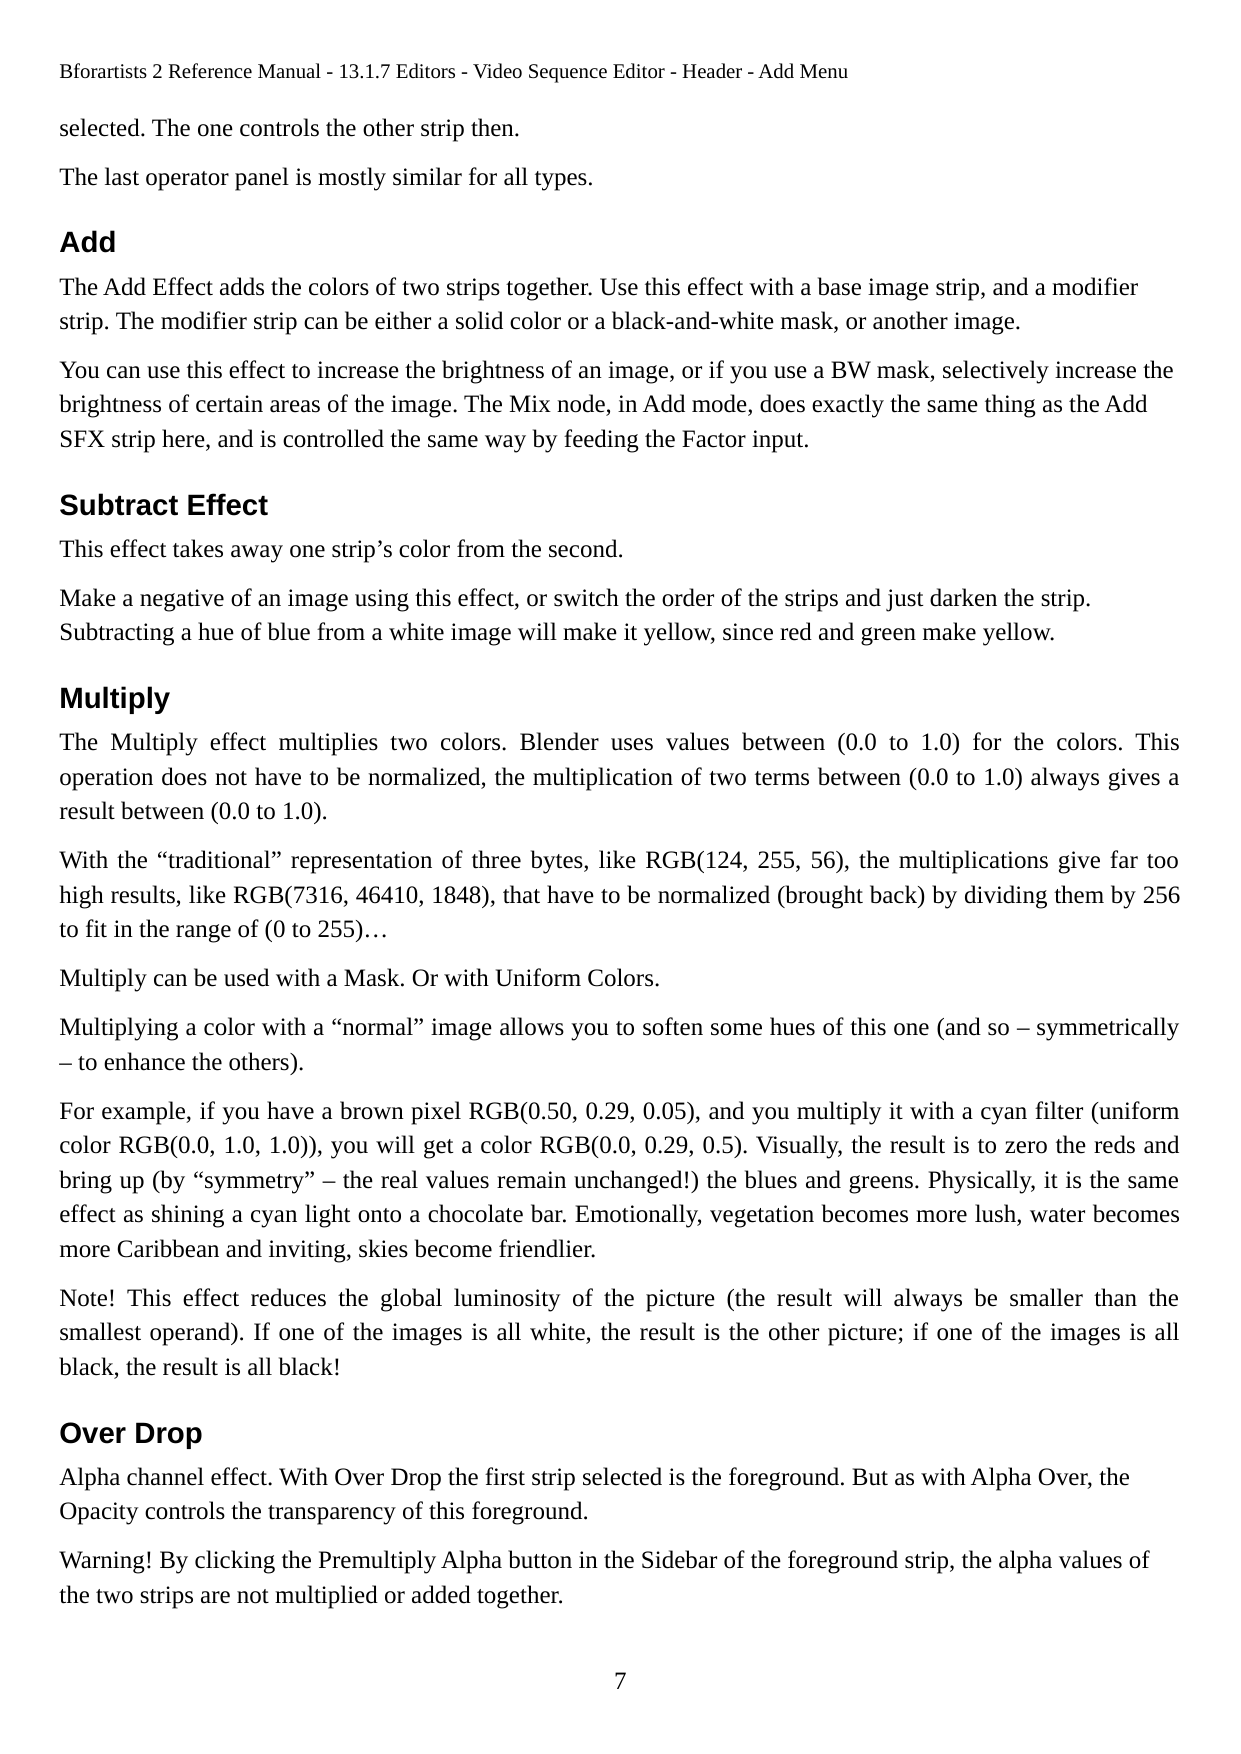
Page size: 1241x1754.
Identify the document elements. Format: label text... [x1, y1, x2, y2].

text selected. The one controls the other strip then. [59, 113, 1181, 141]
text You can use this effect to increase the brightness of an image, or if you use a BW mask, selectively increase the brightness of certain areas of the image. The Mix node, in Add mode, does exactly the same thing as the Add SFX strip here, and is controlled the same way by feeding the Factor input. [59, 355, 1181, 453]
text Note! This effect reduces the global luminosity of the picture (the result will always be smaller than the smallest operand). If one of the images is all white, the result is the other picture; if one of the images is all black, the result is all black! [59, 1283, 1181, 1381]
subtitle Multiply [59, 681, 1181, 715]
text The last operator panel is mostly similar for all types. [59, 162, 1181, 190]
text The Multiply effect multiplies two colors. Blender uses values between (0.0 to 1.0) for the colors. This operation does not have to be normalized, the multiplication of two terms between (0.0 to 1.0) always gives a result between (0.0 to 1.0). [59, 727, 1181, 825]
text With the “traditional” representation of three bytes, like RGB(124, 255, 56), the multiplications give far too high results, like RGB(7316, 46410, 1848), that have to be normalized (brought back) by dividing them by 256 to fit in the range of (0 to 255)… [59, 845, 1181, 943]
text This effect takes away one strip’s color from the second. [59, 534, 1181, 563]
subtitle Add [59, 225, 1181, 259]
subtitle Subtract Effect [59, 488, 1181, 521]
text Make a negative of an image using this effect, or switch the order of the strips and just darken the strip. Subtracting a hue of blue from a white image will make it yellow, since red and green make yellow. [59, 583, 1181, 646]
text The Add Effect adds the colors of two strips together. Use this effect with a base image strip, and a modifier strip. The modifier strip can be either a solid color or a black-and-white mask, or another image. [59, 272, 1181, 335]
text Multiplying a color with a “normal” image allows you to soften some hues of this one (and so – symmetrically – to enhance the others). [59, 1012, 1181, 1076]
text Alpha channel effect. With Over Drop the first strip selected is the foreground. But as with Alpha Over, the Opacity controls the transparency of this foreground. [59, 1462, 1181, 1525]
text Multiply can be used with a Mask. Or with Uniform Colors. [59, 963, 1181, 992]
text For example, if you have a brown pixel RGB(0.50, 0.29, 0.05), and you multiply it with a cyan filter (uniform color RGB(0.0, 1.0, 1.0)), you will get a color RGB(0.0, 0.29, 0.5). Visually, the result is to zero the reds and bring up (by “symmetry” – the real values remain unchanged!) the blues and greens. Physically, it is the same effect as shining a cyan light onto a chocolate bar. Emotionally, vegetation becomes more lush, water becomes more Caribbean and inviting, skies become friendlier. [59, 1096, 1181, 1263]
subtitle Over Drop [59, 1416, 1181, 1449]
text Warning! By clicking the Premultiply Alpha button in the Sidebar of the foreground strip, the alpha values of the two strips are not multiplied or added together. [59, 1545, 1181, 1609]
